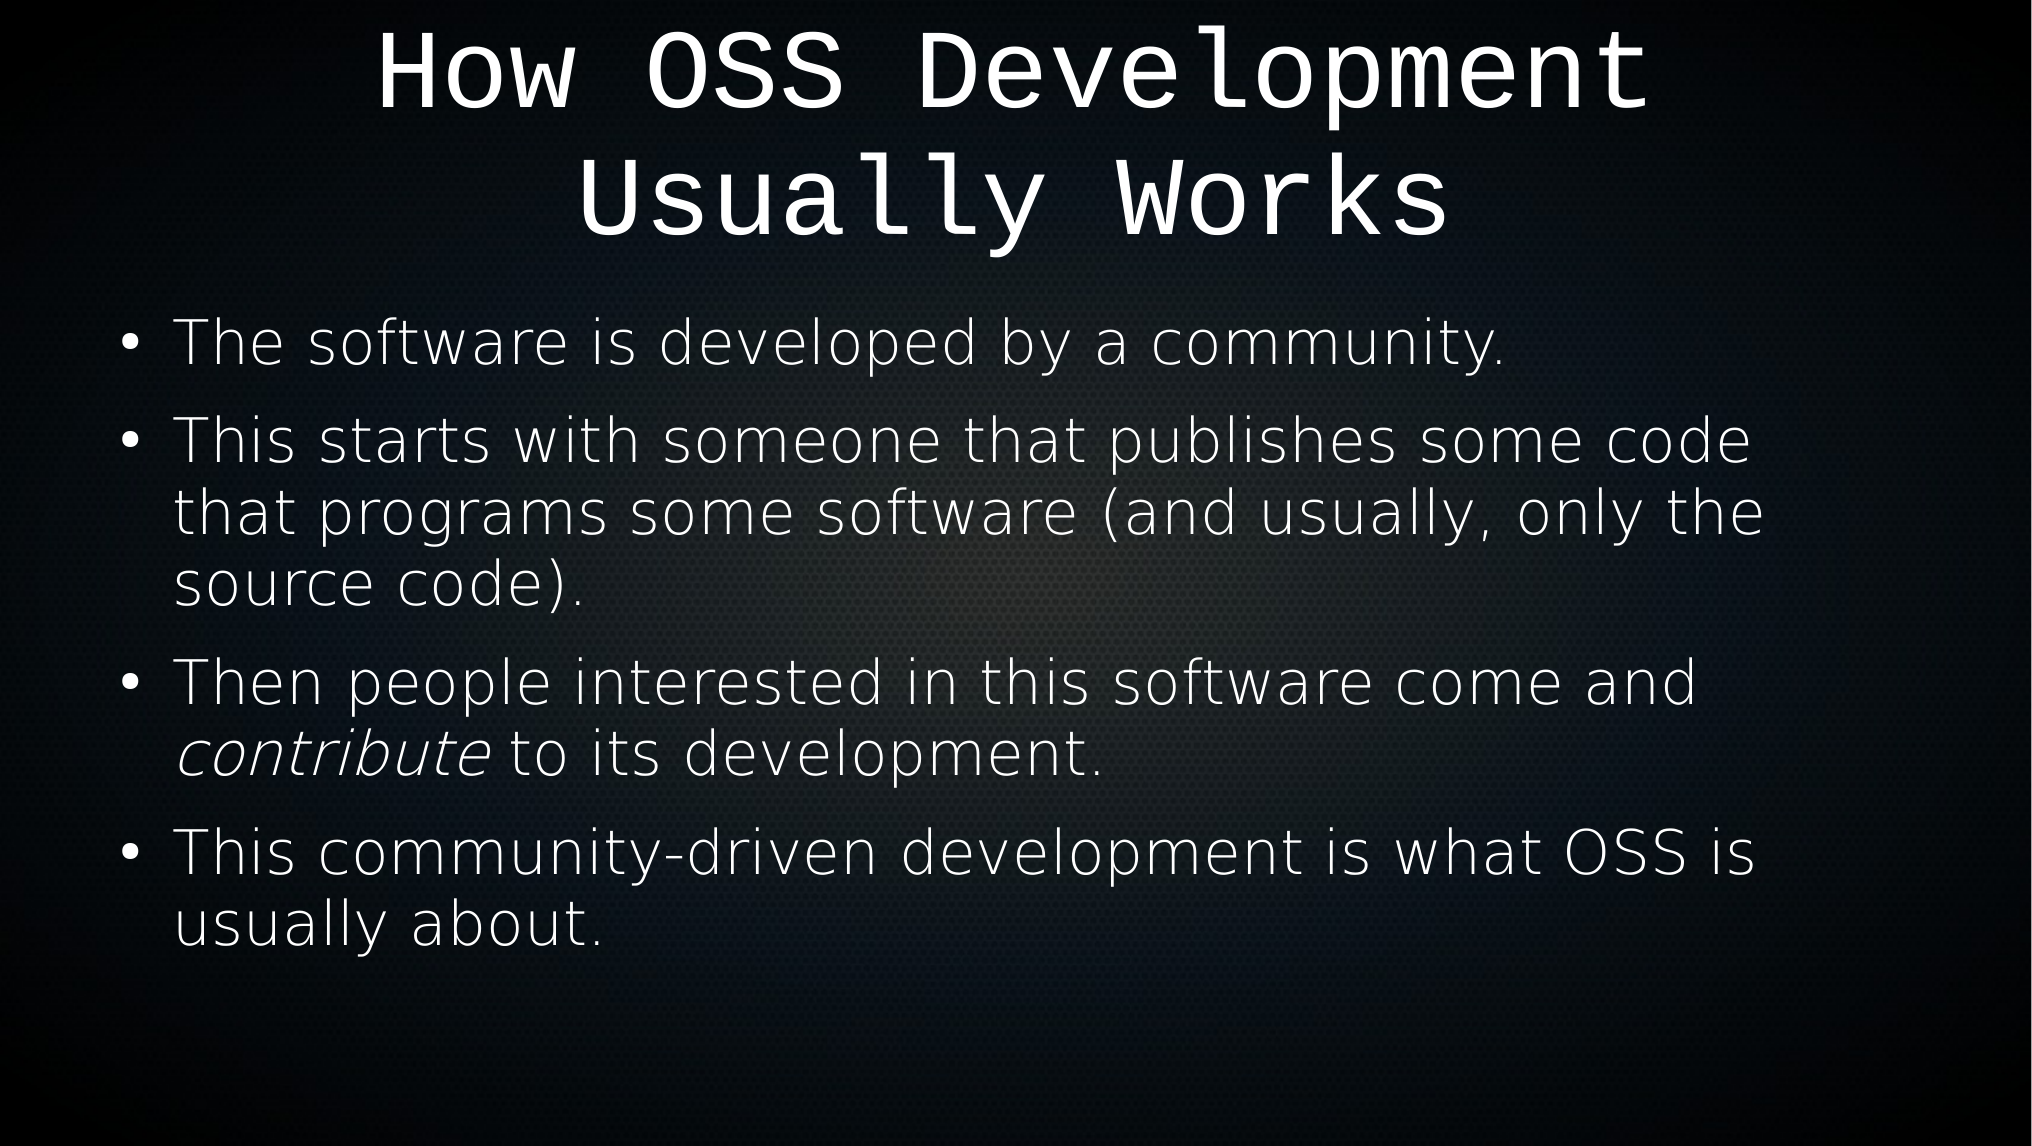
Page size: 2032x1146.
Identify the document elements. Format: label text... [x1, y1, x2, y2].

picture [0, 0, 2032, 1146]
list The software is developed by a community. This starts with someone that publishes some code that programs some software (and usually, only the source code). Then people interested in this software come and contribute to its development. This community-driven development is what OSS is usually about. [101, 307, 1890, 972]
title How OSS Development Usually Works [101, 13, 1930, 269]
